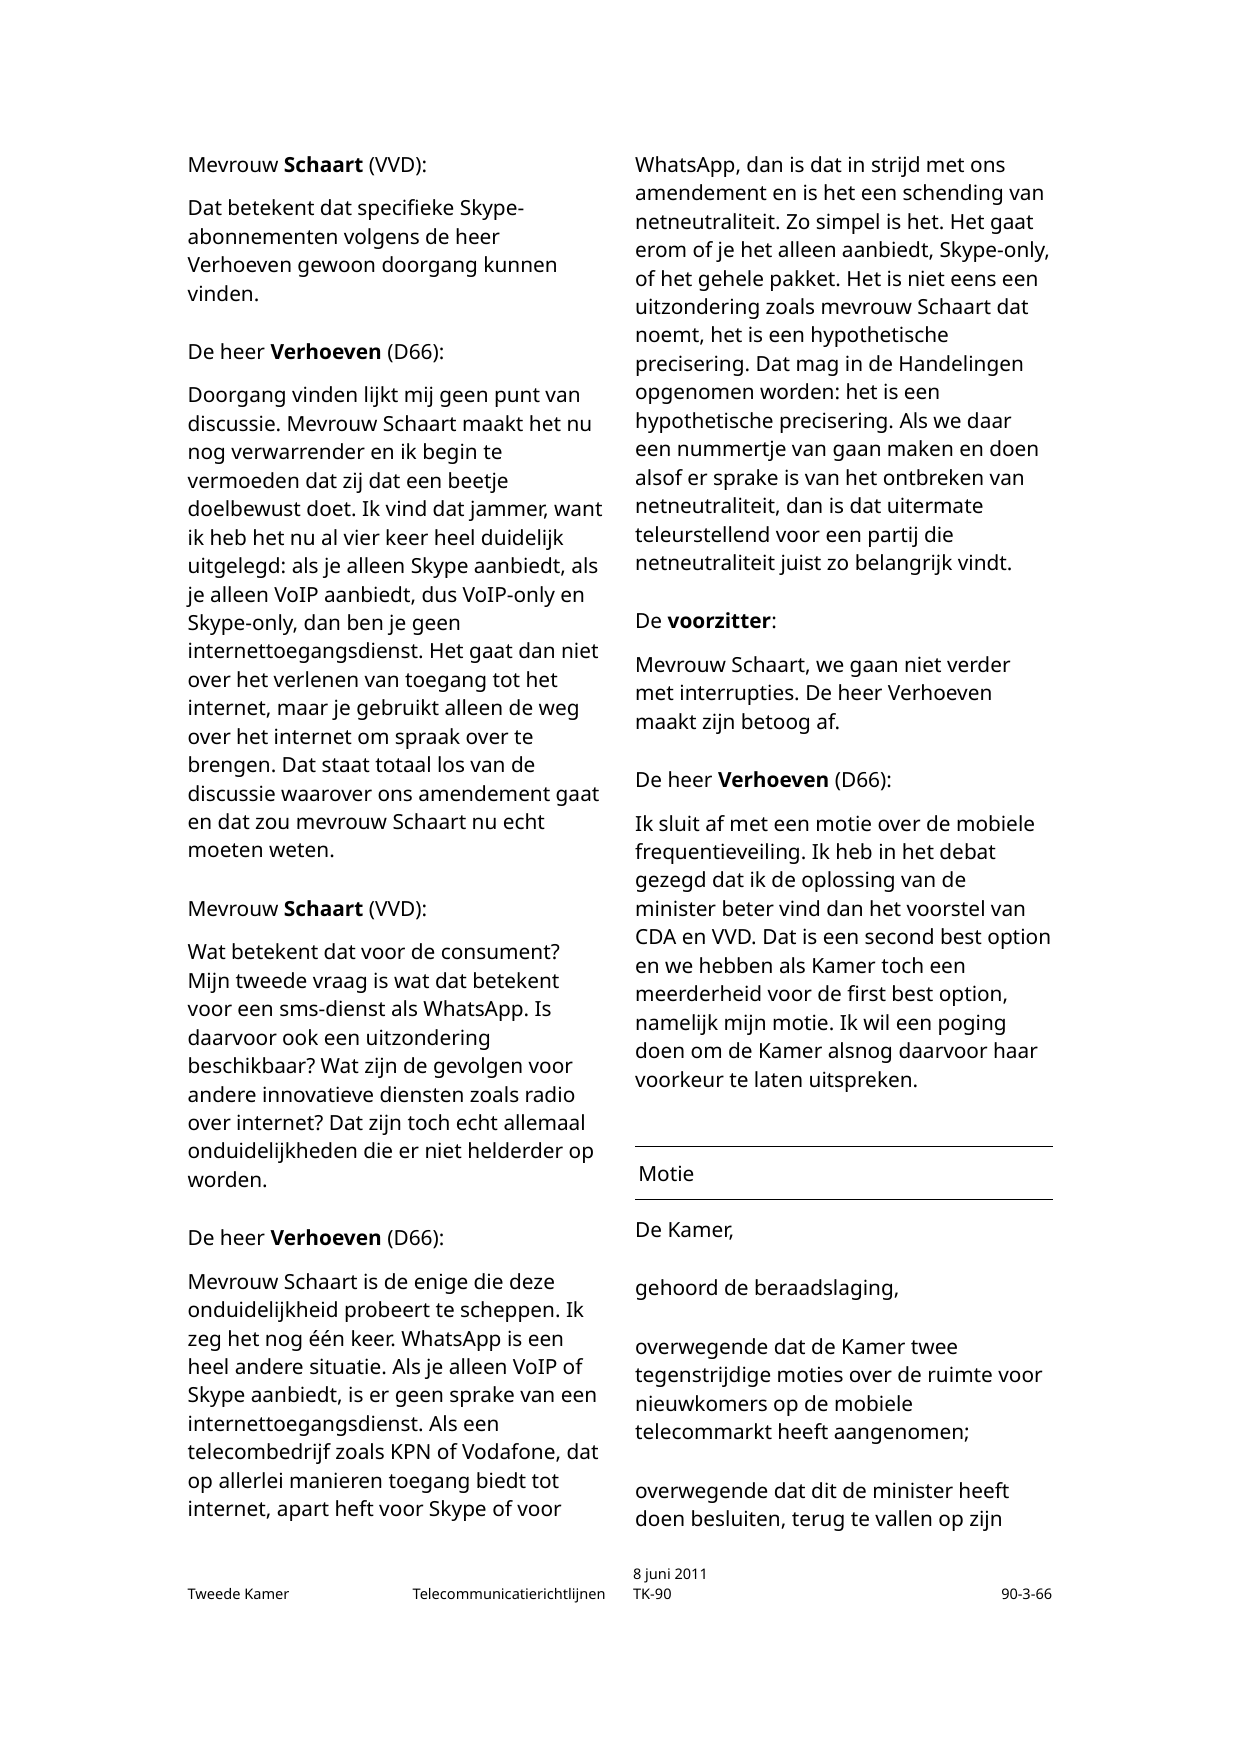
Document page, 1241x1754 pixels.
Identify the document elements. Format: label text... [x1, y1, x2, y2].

text Dat betekent dat specifieke Skype-abonnementen volgens de heer Verhoeven gewoon doorgang kunnen vinden. [187, 193, 605, 307]
text De heer Verhoeven (D66): [187, 1223, 605, 1252]
text Mevrouw Schaart, we gaan niet verder met interrupties. De heer Verhoeven maakt zijn betoog af. [635, 650, 1053, 735]
text De heer Verhoeven (D66): [187, 337, 605, 366]
text Doorgang vinden lijkt mij geen punt van discussie. Mevrouw Schaart maakt het nu nog verwarrender en ik begin te vermoeden dat zij dat een beetje doelbewust doet. Ik vind dat jammer, want ik heb het nu al vier keer heel duidelijk uitgelegd: als je alleen Skype aanbiedt, als je alleen VoIP aanbiedt, dus VoIP-only en Skype-only, dan ben je geen internettoegangsdienst. Het gaat dan niet over het verlenen van toegang tot het internet, maar je gebruikt alleen de weg over het internet om spraak over te brengen. Dat staat totaal los van de discussie waarover ons amendement gaat en dat zou mevrouw Schaart nu echt moeten weten. [187, 381, 605, 864]
text Mevrouw Schaart (VVD): [187, 894, 605, 922]
text De heer Verhoeven (D66): [635, 765, 1053, 794]
text Wat betekent dat voor de consument? Mijn tweede vraag is wat dat betekent voor een sms-dienst als WhatsApp. Is daarvoor ook een uitzondering beschikbaar? Wat zijn de gevolgen voor andere innovatieve diensten zoals radio over internet? Dat zijn toch echt allemaal onduidelijkheden die er niet helderder op worden. [187, 937, 605, 1193]
text gehoord de beraadslaging, [635, 1273, 1053, 1302]
subtitle Motie [635, 1147, 1053, 1199]
text De Kamer, [635, 1215, 1053, 1243]
text Mevrouw Schaart (VVD): [187, 150, 605, 178]
text WhatsApp, dan is dat in strijd met ons amendement en is het een schending van netneutraliteit. Zo simpel is het. Het gaat erom of je het alleen aanbiedt, Skype-only, of het gehele pakket. Het is niet eens een uitzondering zoals mevrouw Schaart dat noemt, het is een hypothetische precisering. Dat mag in de Handelingen opgenomen worden: het is een hypothetische precisering. Als we daar een nummertje van gaan maken en doen alsof er sprake is van het ontbreken van netneutraliteit, dan is dat uitermate teleurstellend voor een partij die netneutraliteit juist zo belangrijk vindt. [635, 150, 1053, 577]
text Ik sluit af met een motie over de mobiele frequentieveiling. Ik heb in het debat gezegd dat ik de oplossing van de minister beter vind dan het voorstel van CDA en VVD. Dat is een second best option en we hebben als Kamer toch een meerderheid voor de first best option, namelijk mijn motie. Ik wil een poging doen om de Kamer alsnog daarvoor haar voorkeur te laten uitspreken. [635, 809, 1053, 1093]
text overwegende dat dit de minister heeft doen besluiten, terug te vallen op zijn [635, 1476, 1053, 1533]
text Mevrouw Schaart is de enige die deze onduidelijkheid probeert te scheppen. Ik zeg het nog één keer. WhatsApp is een heel andere situatie. Als je alleen VoIP of Skype aanbiedt, is er geen sprake van een internettoegangsdienst. Als een telecombedrijf zoals KPN of Vodafone, dat op allerlei manieren toegang biedt tot internet, apart heft voor Skype of voor [187, 1267, 605, 1523]
text overwegende dat de Kamer twee tegenstrijdige moties over de ruimte voor nieuwkomers op de mobiele telecommarkt heeft aangenomen; [635, 1332, 1053, 1446]
text De voorzitter: [635, 607, 1053, 635]
